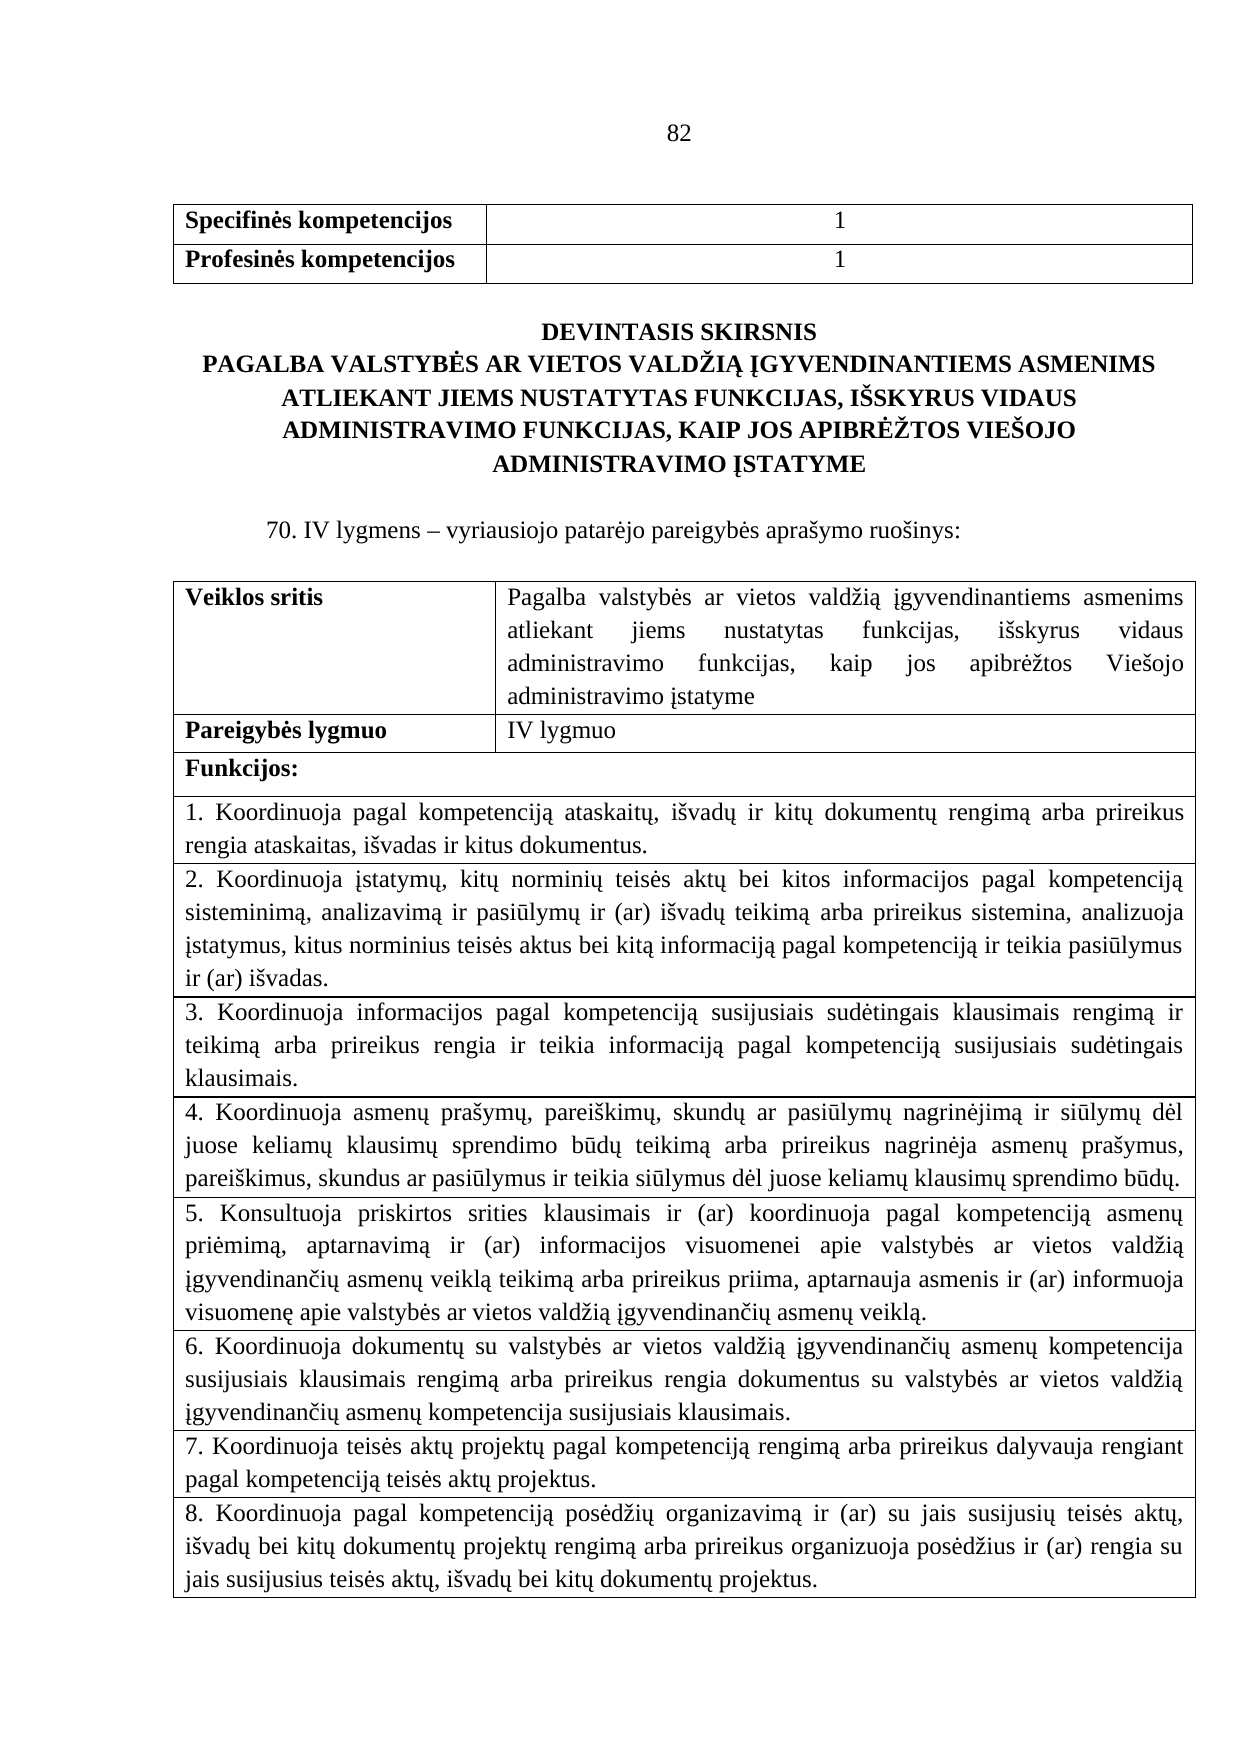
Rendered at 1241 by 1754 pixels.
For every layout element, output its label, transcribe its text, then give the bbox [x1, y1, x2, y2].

table_cell Pareigybės lygmuo [174, 715, 495, 752]
table_cell 6. Koordinuoja dokumentų su valstybės ar vietos valdžią įgyvendinančių asmenų kompetencija susijusiais klausimais rengimą arba prireikus rengia dokumentus su valstybės ar vietos valdžią įgyvendinančių asmenų kompetencija susijusiais klausimais. [174, 1331, 1195, 1430]
text DEVINTASIS SKIRSNIS [177, 317, 1181, 345]
table_cell 7. Koordinuoja teisės aktų projektų pagal kompetenciją rengimą arba prireikus dalyvauja rengiant pagal kompetenciją teisės aktų projektus. [174, 1431, 1195, 1497]
table_cell Funkcijos: [174, 753, 1195, 796]
table_cell 3. Koordinuoja informacijos pagal kompetenciją susijusiais sudėtingais klausimais rengimą ir teikimą arba prireikus rengia ir teikia informaciją pagal kompetenciją susijusiais sudėtingais klausimais. [174, 998, 1195, 1096]
table_header Pagalba valstybės ar vietos valdžią įgyvendinantiems asmenims atliekant jiems nustatytas funkcijas, išskyrus vidaus administravimo funkcijas, kaip jos apibrėžtos Viešojo administravimo įstatyme [496, 582, 1195, 714]
table_cell 1. Koordinuoja pagal kompetenciją ataskaitų, išvadų ir kitų dokumentų rengimą arba prireikus rengia ataskaitas, išvadas ir kitus dokumentus. [174, 797, 1195, 863]
table_cell Profesinės kompetencijos [174, 245, 486, 282]
table_cell 1 [487, 245, 1192, 282]
text 70. IV lygmens – vyriausiojo patarėjo pareigybės aprašymo ruošinys: [177, 515, 1181, 543]
table_cell 4. Koordinuoja asmenų prašymų, pareiškimų, skundų ar pasiūlymų nagrinėjimą ir siūlymų dėl juose keliamų klausimų sprendimo būdų teikimą arba prireikus nagrinėja asmenų prašymus, pareiškimus, skundus ar pasiūlymus ir teikia siūlymus dėl juose keliamų klausimų sprendimo būdų. [174, 1098, 1195, 1197]
table_cell 1 [487, 205, 1192, 243]
table_cell 8. Koordinuoja pagal kompetenciją posėdžių organizavimą ir (ar) su jais susijusių teisės aktų, išvadų bei kitų dokumentų projektų rengimą arba prireikus organizuoja posėdžius ir (ar) rengia su jais susijusius teisės aktų, išvadų bei kitų dokumentų projektus. [174, 1498, 1195, 1597]
table_cell IV lygmuo [496, 715, 1195, 752]
table_cell 2. Koordinuoja įstatymų, kitų norminių teisės aktų bei kitos informacijos pagal kompetenciją sisteminimą, analizavimą ir pasiūlymų ir (ar) išvadų teikimą arba prireikus sistemina, analizuoja įstatymus, kitus norminius teisės aktus bei kitą informaciją pagal kompetenciją ir teikia pasiūlymus ir (ar) išvadas. [174, 864, 1195, 996]
table_cell Specifinės kompetencijos [174, 205, 486, 243]
table_cell 5. Konsultuoja priskirtos srities klausimais ir (ar) koordinuoja pagal kompetenciją asmenų priėmimą, aptarnavimą ir (ar) informacijos visuomenei apie valstybės ar vietos valdžią įgyvendinančių asmenų veiklą teikimą arba prireikus priima, aptarnauja asmenis ir (ar) informuoja visuomenę apie valstybės ar vietos valdžią įgyvendinančių asmenų veiklą. [174, 1198, 1195, 1330]
text PAGALBA VALSTYBĖS AR VIETOS VALDŽIĄ ĮGYVENDINANTIEMS ASMENIMS ATLIEKANT JIEMS NUSTATYTAS FUNKCIJAS, IŠSKYRUS VIDAUS ADMINISTRAVIMO FUNKCIJAS, KAIP JOS APIBRĖŽTOS VIEŠOJO ADMINISTRAVIMO ĮSTATYME [177, 349, 1181, 477]
table_header Veiklos sritis [174, 582, 495, 714]
